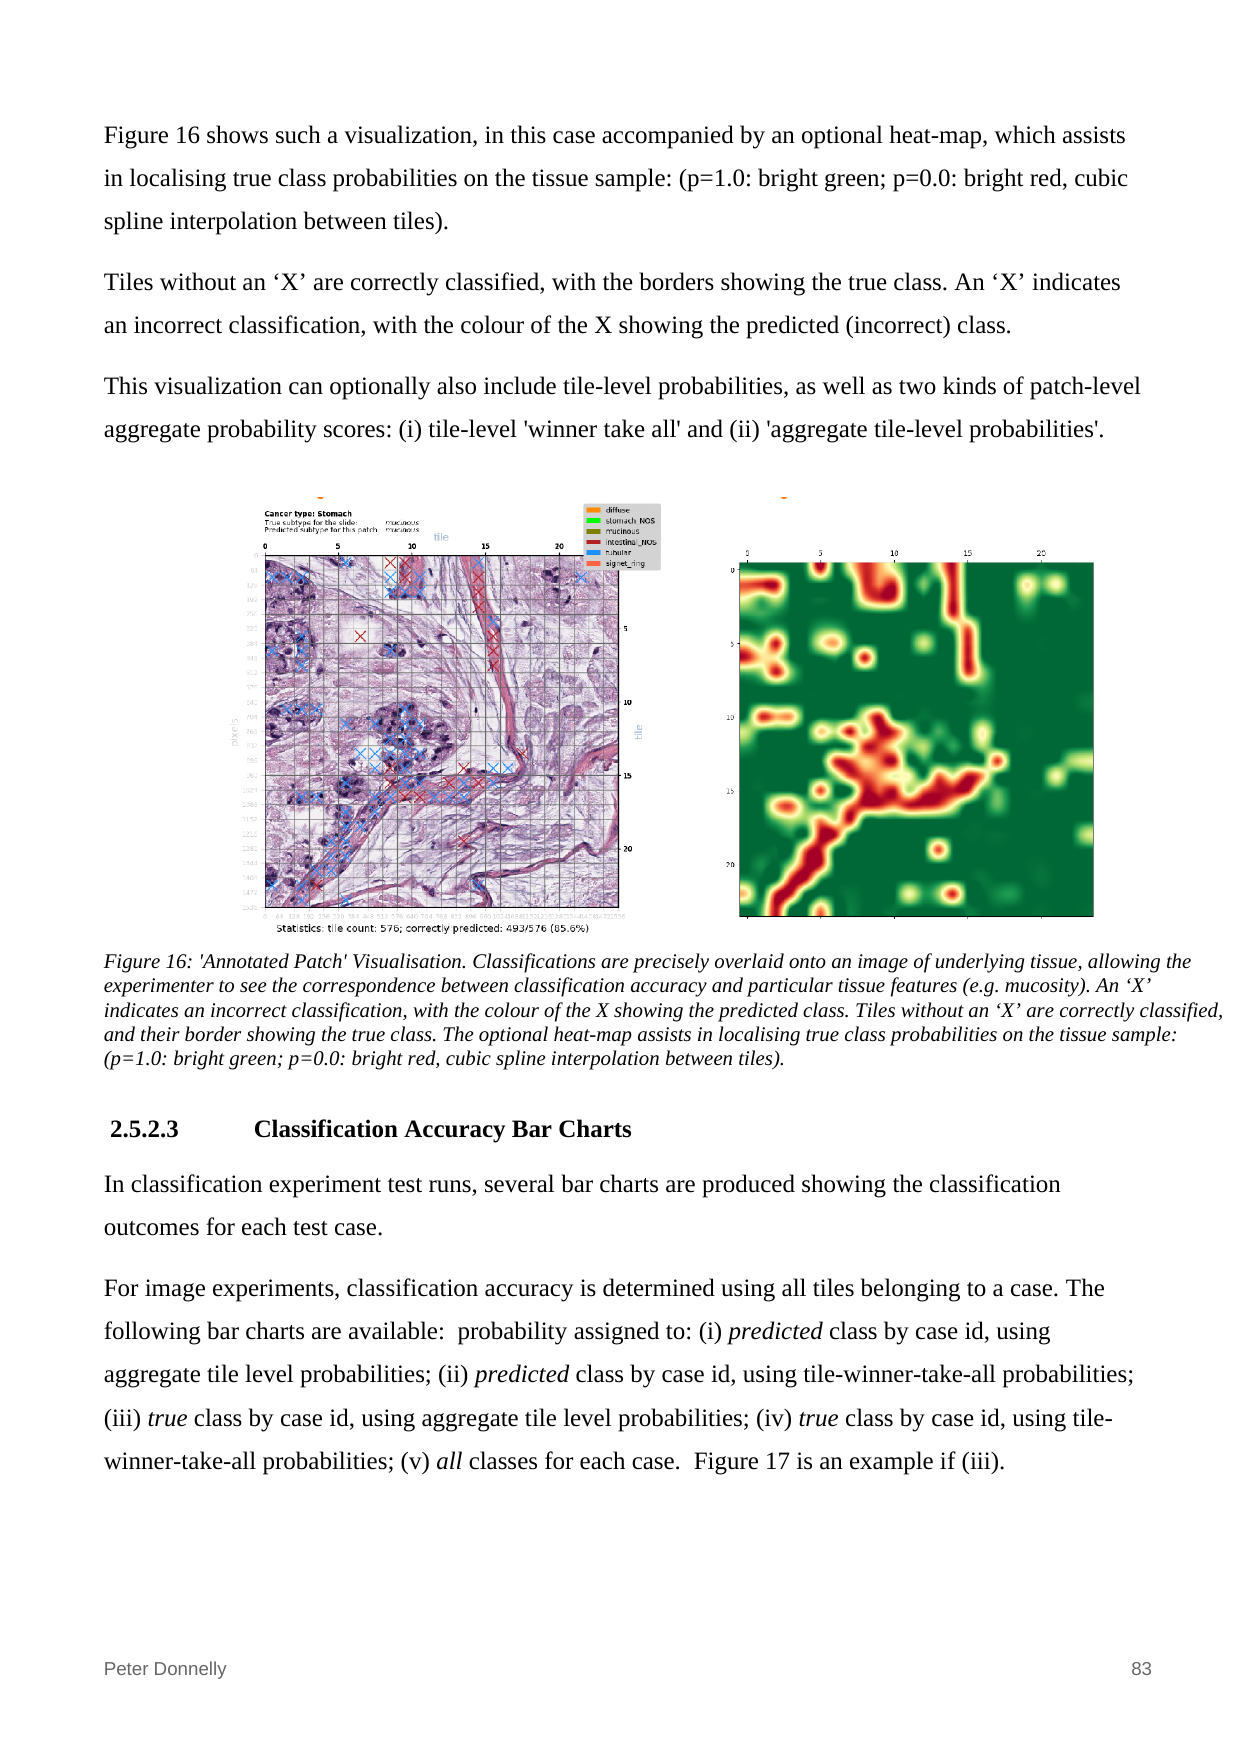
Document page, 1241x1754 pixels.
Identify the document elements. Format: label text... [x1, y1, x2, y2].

subtitle [103, 495, 1229, 511]
text Figure 16: 'Annotated Patch' Visualisation. Classifications are precisely overlaid onto an image of underlying tissue, allowing the experimenter to see the correspondence between classification accuracy and particular tissue features (e.g. mucosity). An ‘X’ indicates an incorrect classification, with the colour of the X showing the predicted class. Tiles without an ‘X’ are correctly classified, and their border showing the true class. The optional heat-map assists in localising true class probabilities on the tissue sample: (p=1.0: bright green; p=0.0: bright red, cubic spline interpolation between tiles). [103, 947, 1229, 1070]
picture [222, 497, 1111, 950]
text Tiles without an ‘X’ are correctly classified, with the borders showing the true class. An ‘X’ indicates an incorrect classification, with the colour of the X showing the predicted (incorrect) class. [103, 267, 1146, 339]
subtitle Classification Accuracy Bar Charts [103, 1070, 1146, 1143]
text Figure 16 shows such a visualization, in this case accompanied by an optional heat-map, which assists in localising true class probabilities on the tissue sample: (p=1.0: bright green; p=0.0: bright red, cubic spline interpolation between tiles). [103, 120, 1146, 235]
text For image experiments, classification accuracy is determined using all tiles belonging to a case. The following bar charts are available: probability assigned to: (i) predicted class by case id, using aggregate tile level probabilities; (ii) predicted class by case id, using tile-winner-take-all probabilities; (iii) true class by case id, using aggregate tile level probabilities; (iv) true class by case id, using tile-winner-take-all probabilities; (v) all classes for each case. Figure 17 is an example if (iii). [103, 1273, 1146, 1474]
text In classification experiment test runs, several bar charts are produced showing the classification outcomes for each test case. [103, 1169, 1146, 1241]
text This visualization can optionally also include tile-level probabilities, as well as two kinds of patch-level aggregate probability scores: (i) tile-level 'winner take all' and (ii) 'aggregate tile-level probabilities'. [103, 371, 1146, 443]
